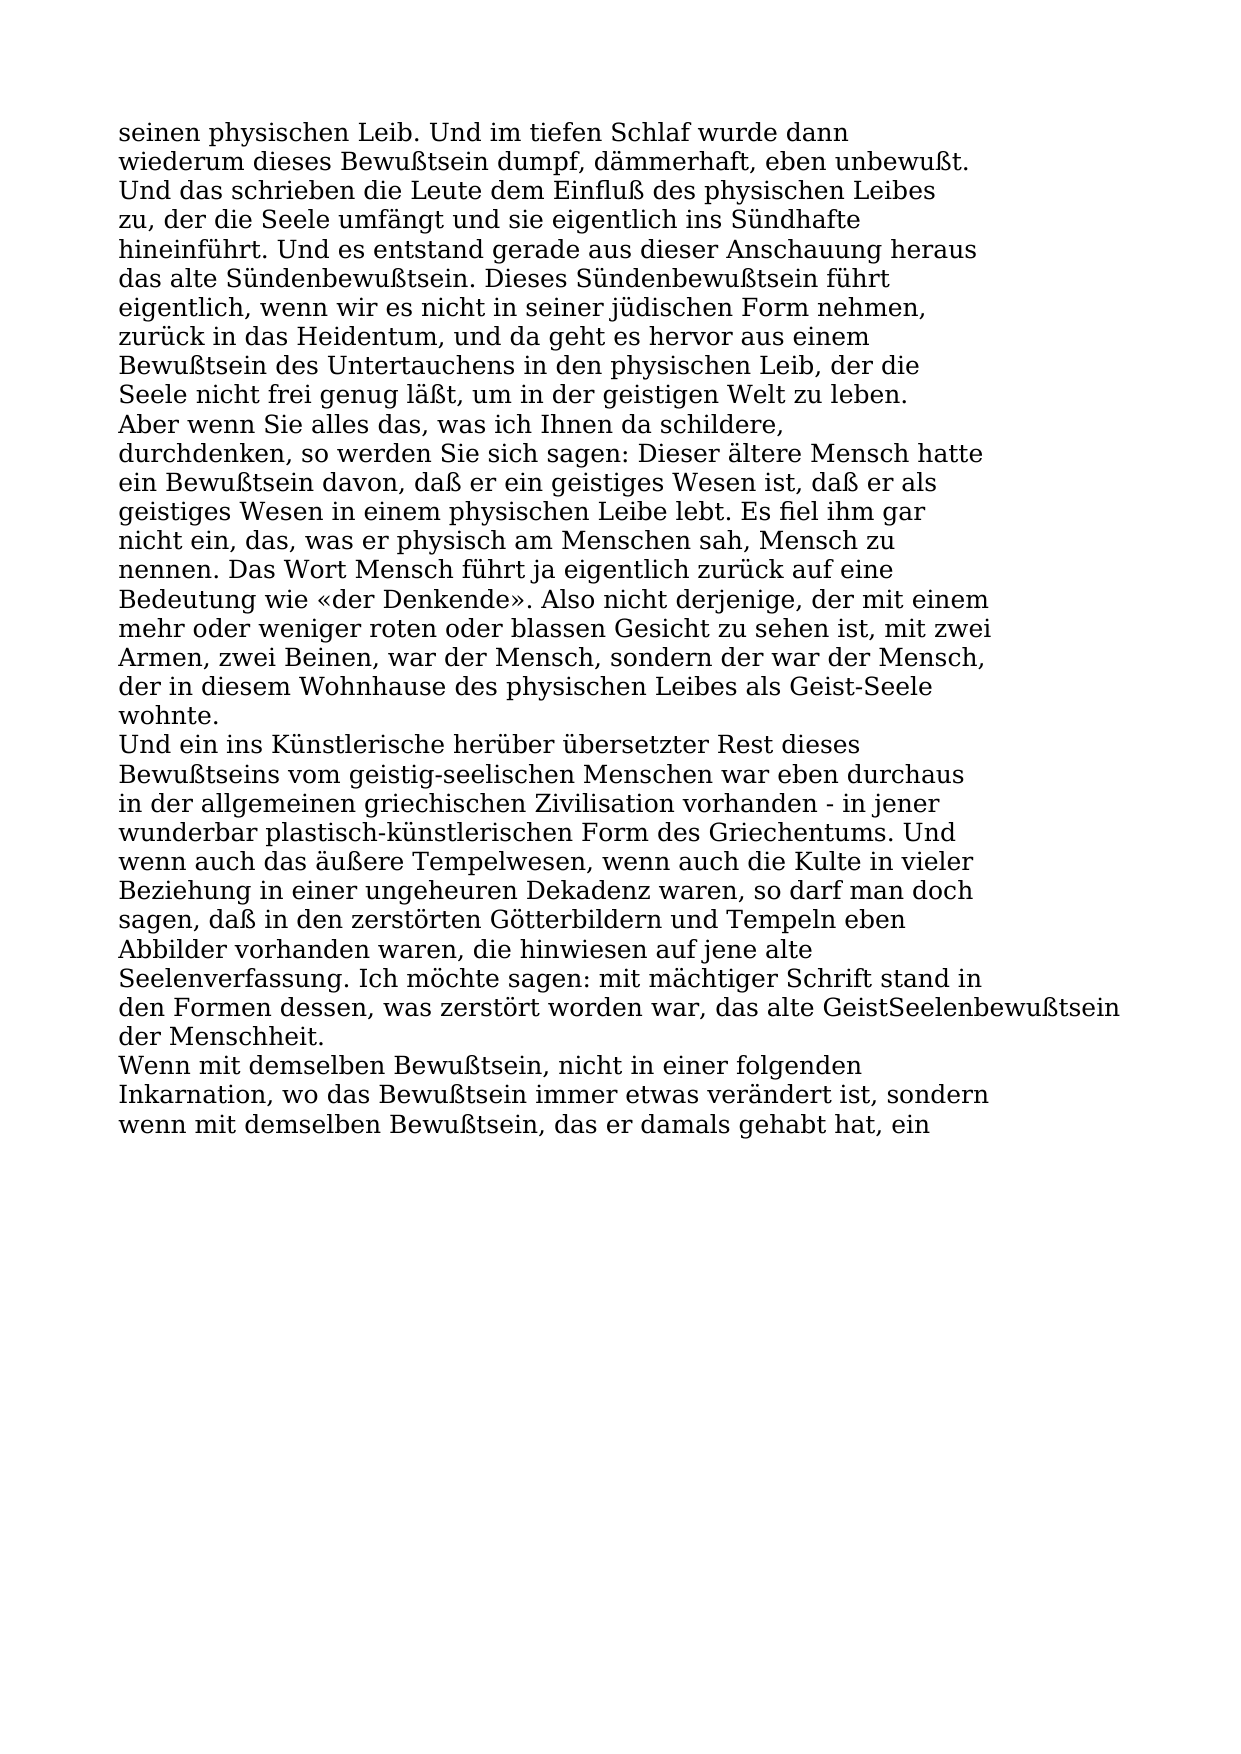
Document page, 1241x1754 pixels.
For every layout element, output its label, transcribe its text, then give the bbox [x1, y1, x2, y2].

text Wenn mit demselben Bewußtsein, nicht in einer folgenden [118, 1051, 1122, 1081]
text Armen, zwei Beinen, war der Mensch, sondern der war der Mensch, [118, 643, 1122, 672]
text Inkarnation, wo das Bewußtsein immer etwas verändert ist, sondern [118, 1081, 1122, 1110]
text Seele nicht frei genug läßt, um in der geistigen Welt zu leben. [118, 381, 1122, 410]
text Aber wenn Sie alles das, was ich Ihnen da schildere, [118, 410, 1122, 439]
text hineinführt. Und es entstand gerade aus dieser Anschauung heraus [118, 235, 1122, 264]
text den Formen dessen, was zerstört worden war, das alte GeistSeelenbewußtsein der Menschheit. [118, 993, 1122, 1051]
text mehr oder weniger roten oder blassen Gesicht zu sehen ist, mit zwei [118, 614, 1122, 643]
text wenn auch das äußere Tempelwesen, wenn auch die Kulte in vieler [118, 847, 1122, 876]
text Seelenverfassung. Ich möchte sagen: mit mächtiger Schrift stand in [118, 964, 1122, 993]
text sagen, daß in den zerstörten Götterbildern und Tempeln eben [118, 906, 1122, 935]
text ein Bewußtsein davon, daß er ein geistiges Wesen ist, daß er als [118, 468, 1122, 497]
text wiederum dieses Bewußtsein dumpf, dämmerhaft, eben unbewußt. [118, 147, 1122, 176]
text Bedeutung wie «der Denkende». Also nicht derjenige, der mit einem [118, 585, 1122, 614]
text wunderbar plastisch-künstlerischen Form des Griechentums. Und [118, 818, 1122, 847]
text zurück in das Heidentum, und da geht es hervor aus einem [118, 322, 1122, 351]
text in der allgemeinen griechischen Zivilisation vorhanden - in jener [118, 789, 1122, 818]
text nennen. Das Wort Mensch führt ja eigentlich zurück auf eine [118, 556, 1122, 585]
text Bewußtsein des Untertauchens in den physischen Leib, der die [118, 351, 1122, 381]
text Bewußtseins vom geistig-seelischen Menschen war eben durchaus [118, 760, 1122, 789]
text Und das schrieben die Leute dem Einfluß des physischen Leibes [118, 176, 1122, 206]
text das alte Sündenbewußtsein. Dieses Sündenbewußtsein führt [118, 264, 1122, 293]
text geistiges Wesen in einem physischen Leibe lebt. Es fiel ihm gar [118, 497, 1122, 526]
text Beziehung in einer ungeheuren Dekadenz waren, so darf man doch [118, 876, 1122, 906]
text durchdenken, so werden Sie sich sagen: Dieser ältere Mensch hatte [118, 439, 1122, 468]
text der in diesem Wohnhause des physischen Leibes als Geist-Seele [118, 672, 1122, 701]
text eigentlich, wenn wir es nicht in seiner jüdischen Form nehmen, [118, 293, 1122, 322]
text seinen physischen Leib. Und im tiefen Schlaf wurde dann [118, 118, 1122, 147]
text Und ein ins Künstlerische herüber übersetzter Rest dieses [118, 731, 1122, 760]
text Abbilder vorhanden waren, die hinwiesen auf jene alte [118, 935, 1122, 964]
text nicht ein, das, was er physisch am Menschen sah, Mensch zu [118, 526, 1122, 556]
text zu, der die Seele umfängt und sie eigentlich ins Sündhafte [118, 206, 1122, 235]
text wenn mit demselben Bewußtsein, das er damals gehabt hat, ein [118, 1110, 1122, 1139]
text wohnte. [118, 701, 1122, 731]
